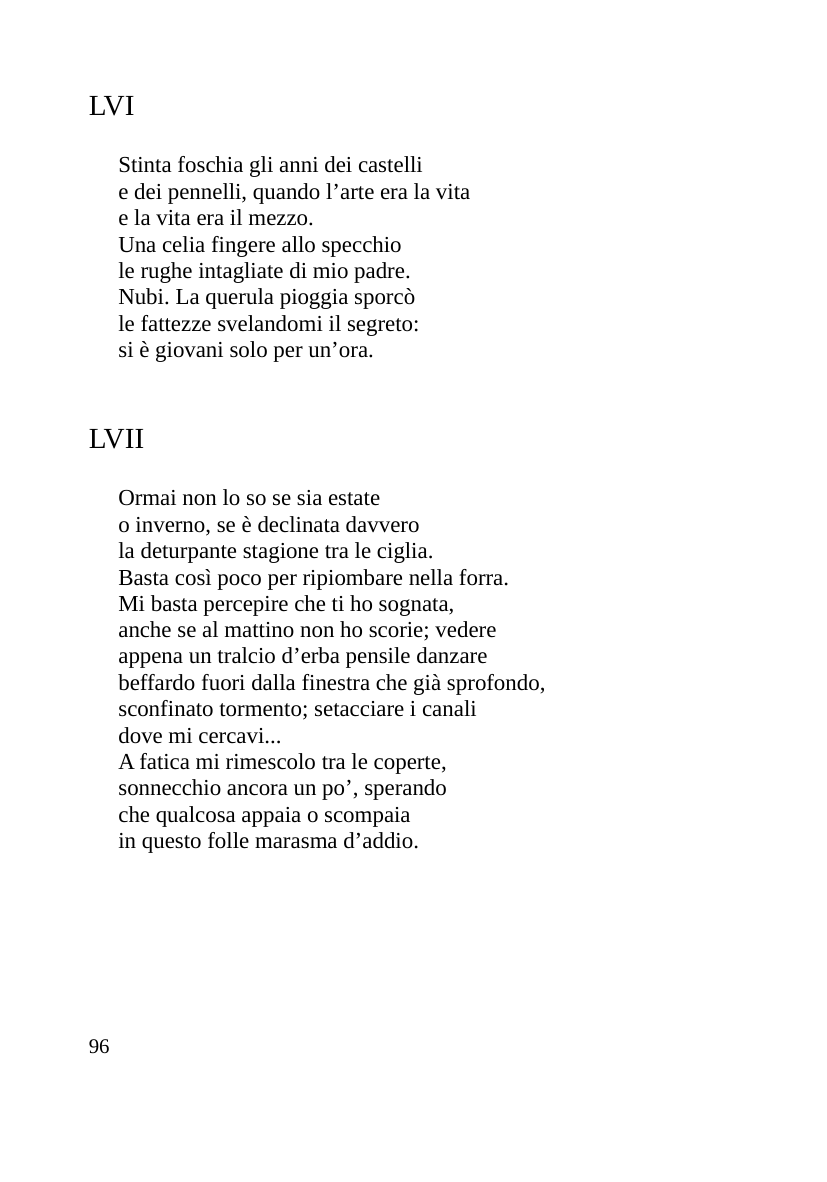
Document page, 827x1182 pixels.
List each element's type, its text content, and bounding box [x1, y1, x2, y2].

text le fattezze svelandomi il segreto: [88, 310, 738, 336]
text beffardo fuori dalla finestra che già sprofondo, [88, 669, 738, 695]
text Mi basta percepire che ti ho sognata, [88, 590, 738, 616]
text le rughe intagliate di mio padre. [88, 257, 738, 283]
text che qualcosa appaia o scompaia [88, 801, 738, 827]
text Ormai non lo so se sia estate [88, 484, 738, 511]
text e la vita era il mezzo. [88, 204, 738, 231]
text dove mi cercavi... [88, 722, 738, 748]
text sonnecchio ancora un po’, sperando [88, 774, 738, 801]
text si è giovani solo per un’ora. [88, 336, 738, 362]
text Stinta foschia gli anni dei castelli [88, 152, 738, 178]
text appena un tralcio d’erba pensile danzare [88, 643, 738, 669]
text e dei pennelli, quando l’arte era la vita [88, 178, 738, 204]
text Nubi. La querula pioggia sporcò [88, 283, 738, 310]
text o inverno, se è declinata davvero [88, 511, 738, 537]
text sconfinato tormento; setacciare i canali [88, 695, 738, 722]
text anche se al mattino non ho scorie; vedere [88, 616, 738, 643]
text la deturpante stagione tra le ciglia. [88, 537, 738, 563]
text A fatica mi rimescolo tra le coperte, [88, 748, 738, 774]
text in questo folle marasma d’addio. [88, 827, 738, 853]
text LVI [88, 88, 738, 122]
text Basta così poco per ripiombare nella forra. [88, 563, 738, 590]
text LVII [88, 421, 738, 455]
text Una celia fingere allo specchio [88, 231, 738, 257]
